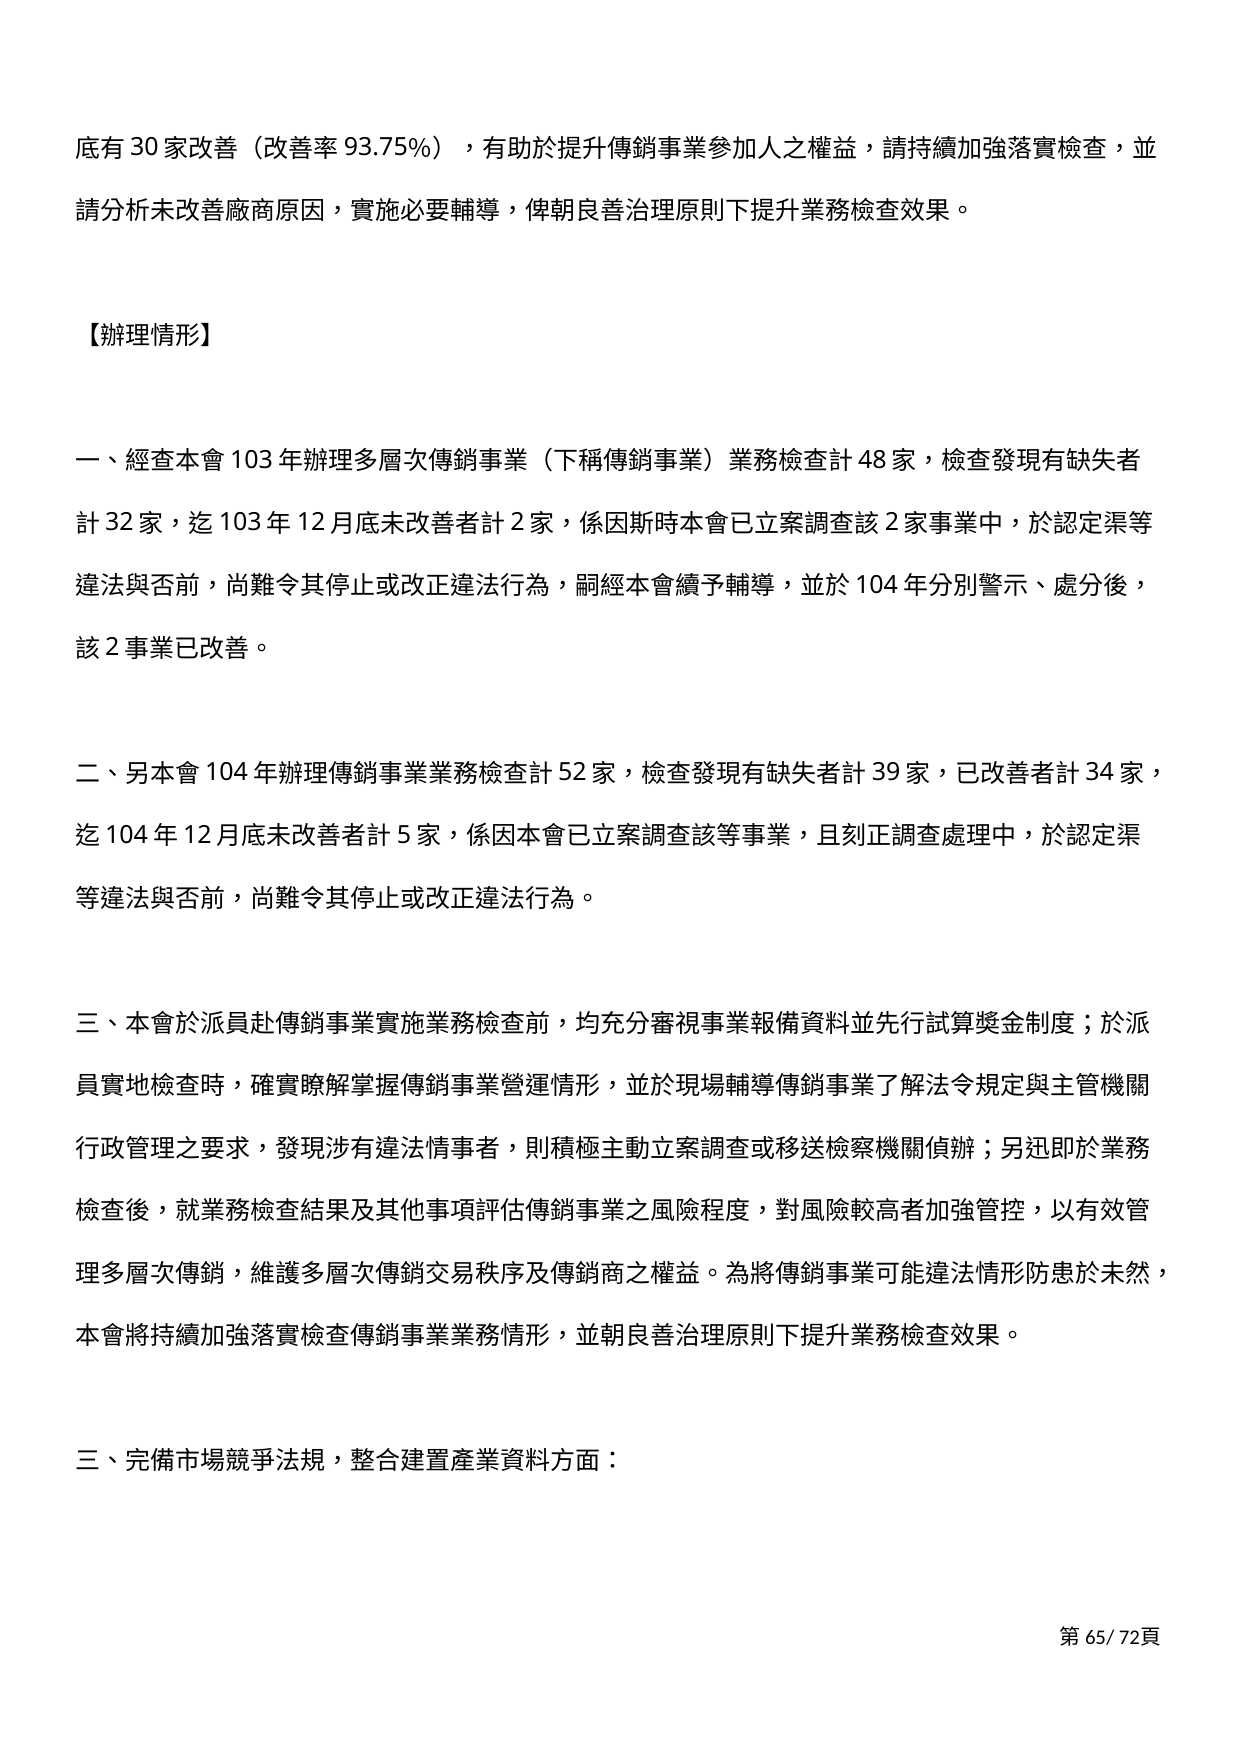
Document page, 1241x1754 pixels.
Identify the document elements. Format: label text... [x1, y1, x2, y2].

text 三、完備市場競爭法規，整合建置產業資料方面： [75, 1417, 1165, 1479]
text 二、另本會104年辦理傳銷事業業務檢查計52家，檢查發現有缺失者計39家，已改善者計34家，迄104年12月底未改善者計5家，係因本會已立案調查該等事業，且刻正調查處理中，於認定渠等違法與否前，尚難令其停止或改正違法行為。 [75, 729, 1165, 917]
text 一、經查本會103年辦理多層次傳銷事業（下稱傳銷事業）業務檢查計48家，檢查發現有缺失者計32家，迄103年12月底未改善者計2家，係因斯時本會已立案調查該2家事業中，於認定渠等違法與否前，尚難令其停止或改正違法行為，嗣經本會續予輔導，並於104年分別警示、處分後，該2事業已改善。 [75, 417, 1165, 667]
text 三、本會於派員赴傳銷事業實施業務檢查前，均充分審視事業報備資料並先行試算奬金制度；於派員實地檢查時，確實瞭解掌握傳銷事業營運情形，並於現場輔導傳銷事業了解法令規定與主管機關行政管理之要求，發現涉有違法情事者，則積極主動立案調查或移送檢察機關偵辦；另迅即於業務檢查後，就業務檢查結果及其他事項評估傳銷事業之風險程度，對風險較高者加強管控，以有效管理多層次傳銷，維護多層次傳銷交易秩序及傳銷商之權益。為將傳銷事業可能違法情形防患於未然，本會將持續加強落實檢查傳銷事業業務情形，並朝良善治理原則下提升業務檢查效果。 [75, 979, 1165, 1354]
text 底有30家改善（改善率93.75％），有助於提升傳銷事業參加人之權益，請持續加強落實檢查，並請分析未改善廠商原因，實施必要輔導，俾朝良善治理原則下提升業務檢查效果。 [75, 104, 1165, 229]
text 【辦理情形】 [75, 292, 1165, 354]
